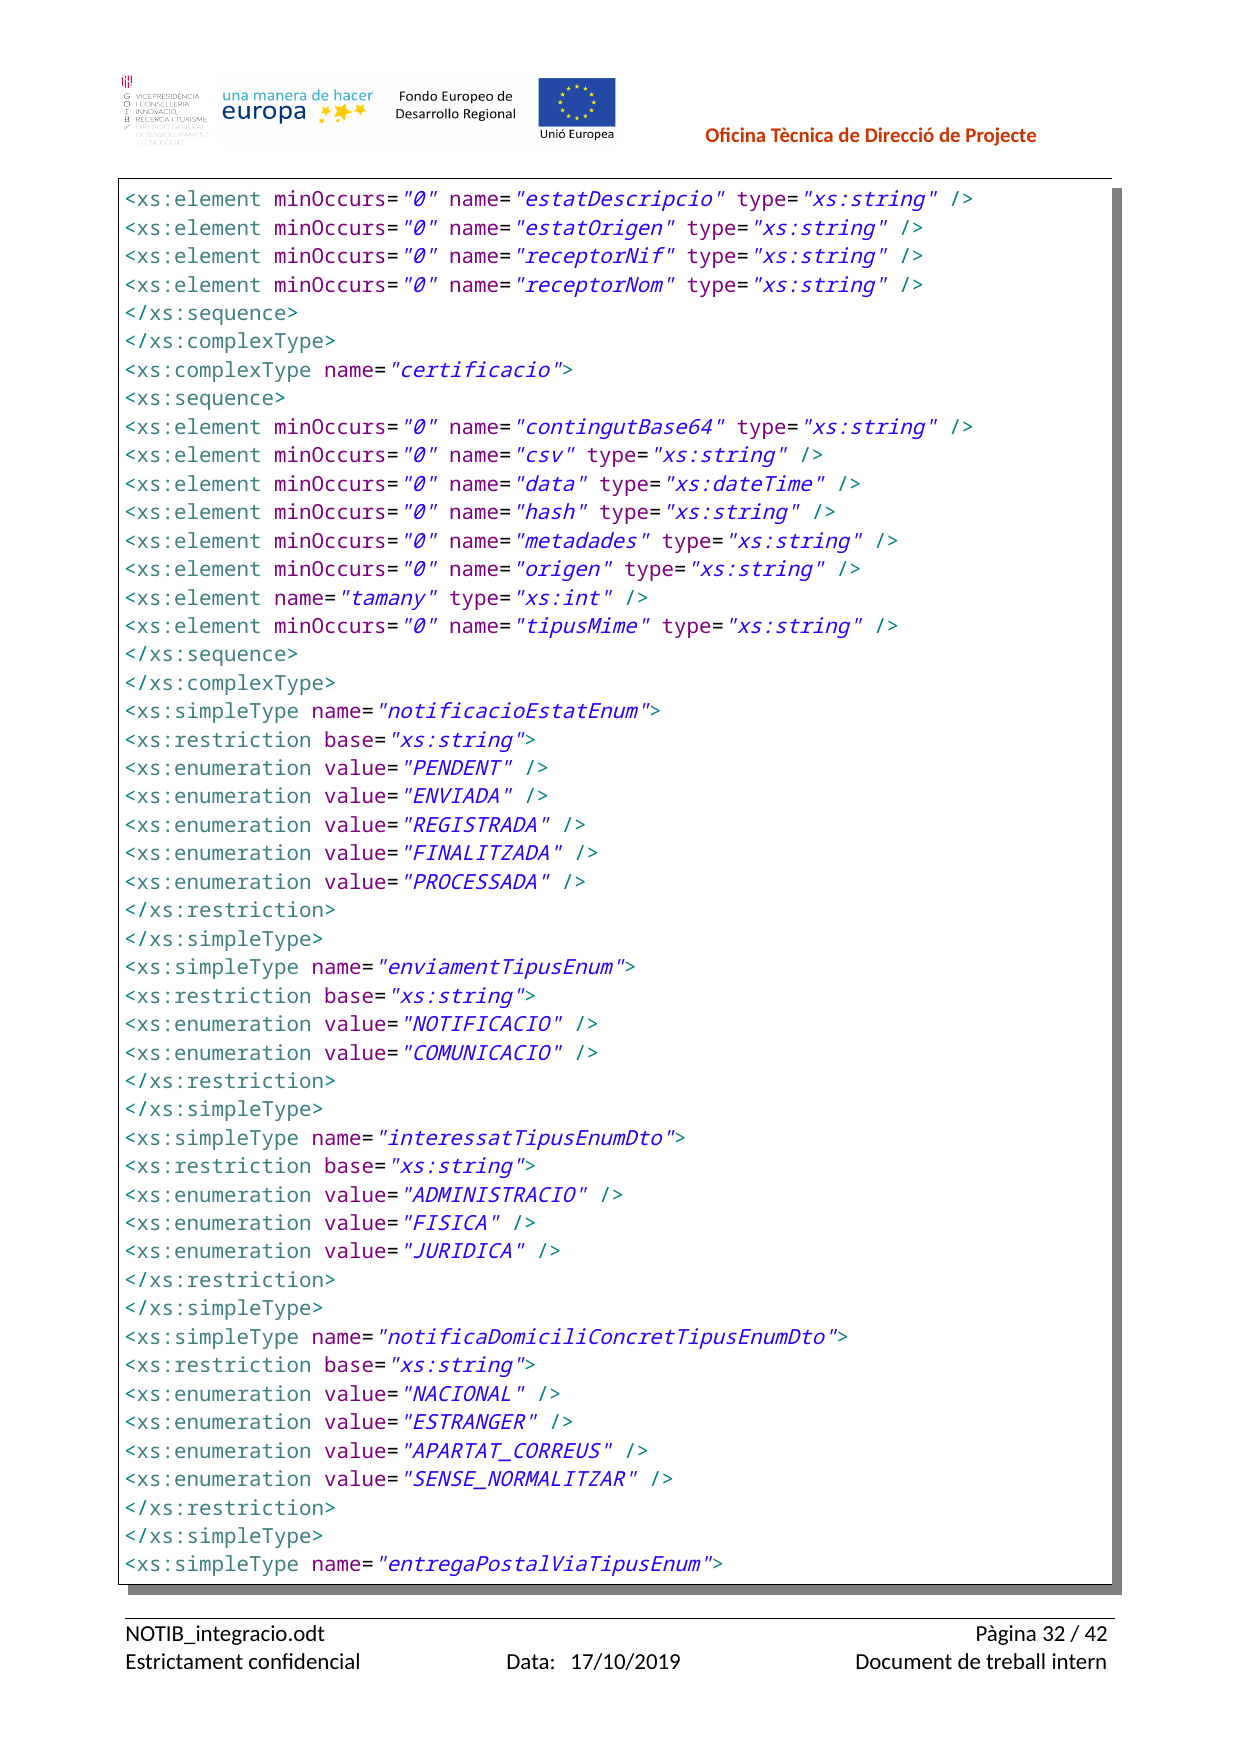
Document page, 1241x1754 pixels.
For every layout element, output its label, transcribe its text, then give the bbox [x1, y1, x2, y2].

picture [118, 73, 213, 147]
picture [219, 73, 621, 147]
table_header <xs:element minOccurs="0" name="estatDescripcio" type="xs:string" /> <xs:element minOccurs="0" name="estatOrigen" type="xs:string" /> <xs:element minOccurs="0" name="receptorNif" type="xs:string" /> <xs:element minOccurs="0" name="receptorNom" type="xs:string" /> </xs:sequence> </xs:complexType> <xs:complexType name="certificacio"> <xs:sequence> <xs:element minOccurs="0" name="contingutBase64" type="xs:string" /> <xs:element minOccurs="0" name="csv" type="xs:string" /> <xs:element minOccurs="0" name="data" type="xs:dateTime" /> <xs:element minOccurs="0" name="hash" type="xs:string" /> <xs:element minOccurs="0" name="metadades" type="xs:string" /> <xs:element minOccurs="0" name="origen" type="xs:string" /> <xs:element name="tamany" type="xs:int" /> <xs:element minOccurs="0" name="tipusMime" type="xs:string" /> </xs:sequence> </xs:complexType> <xs:simpleType name="notificacioEstatEnum"> <xs:restriction base="xs:string"> <xs:enumeration value="PENDENT" /> <xs:enumeration value="ENVIADA" /> <xs:enumeration value="REGISTRADA" /> <xs:enumeration value="FINALITZADA" /> <xs:enumeration value="PROCESSADA" /> </xs:restriction> </xs:simpleType> <xs:simpleType name="enviamentTipusEnum"> <xs:restriction base="xs:string"> <xs:enumeration value="NOTIFICACIO" /> <xs:enumeration value="COMUNICACIO" /> </xs:restriction> </xs:simpleType> <xs:simpleType name="interessatTipusEnumDto"> <xs:restriction base="xs:string"> <xs:enumeration value="ADMINISTRACIO" /> <xs:enumeration value="FISICA" /> <xs:enumeration value="JURIDICA" /> </xs:restriction> </xs:simpleType> <xs:simpleType name="notificaDomiciliConcretTipusEnumDto"> <xs:restriction base="xs:string"> <xs:enumeration value="NACIONAL" /> <xs:enumeration value="ESTRANGER" /> <xs:enumeration value="APARTAT_CORREUS" /> <xs:enumeration value="SENSE_NORMALITZAR" /> </xs:restriction> </xs:simpleType> <xs:simpleType name="entregaPostalViaTipusEnum"> [119, 179, 1112, 1584]
